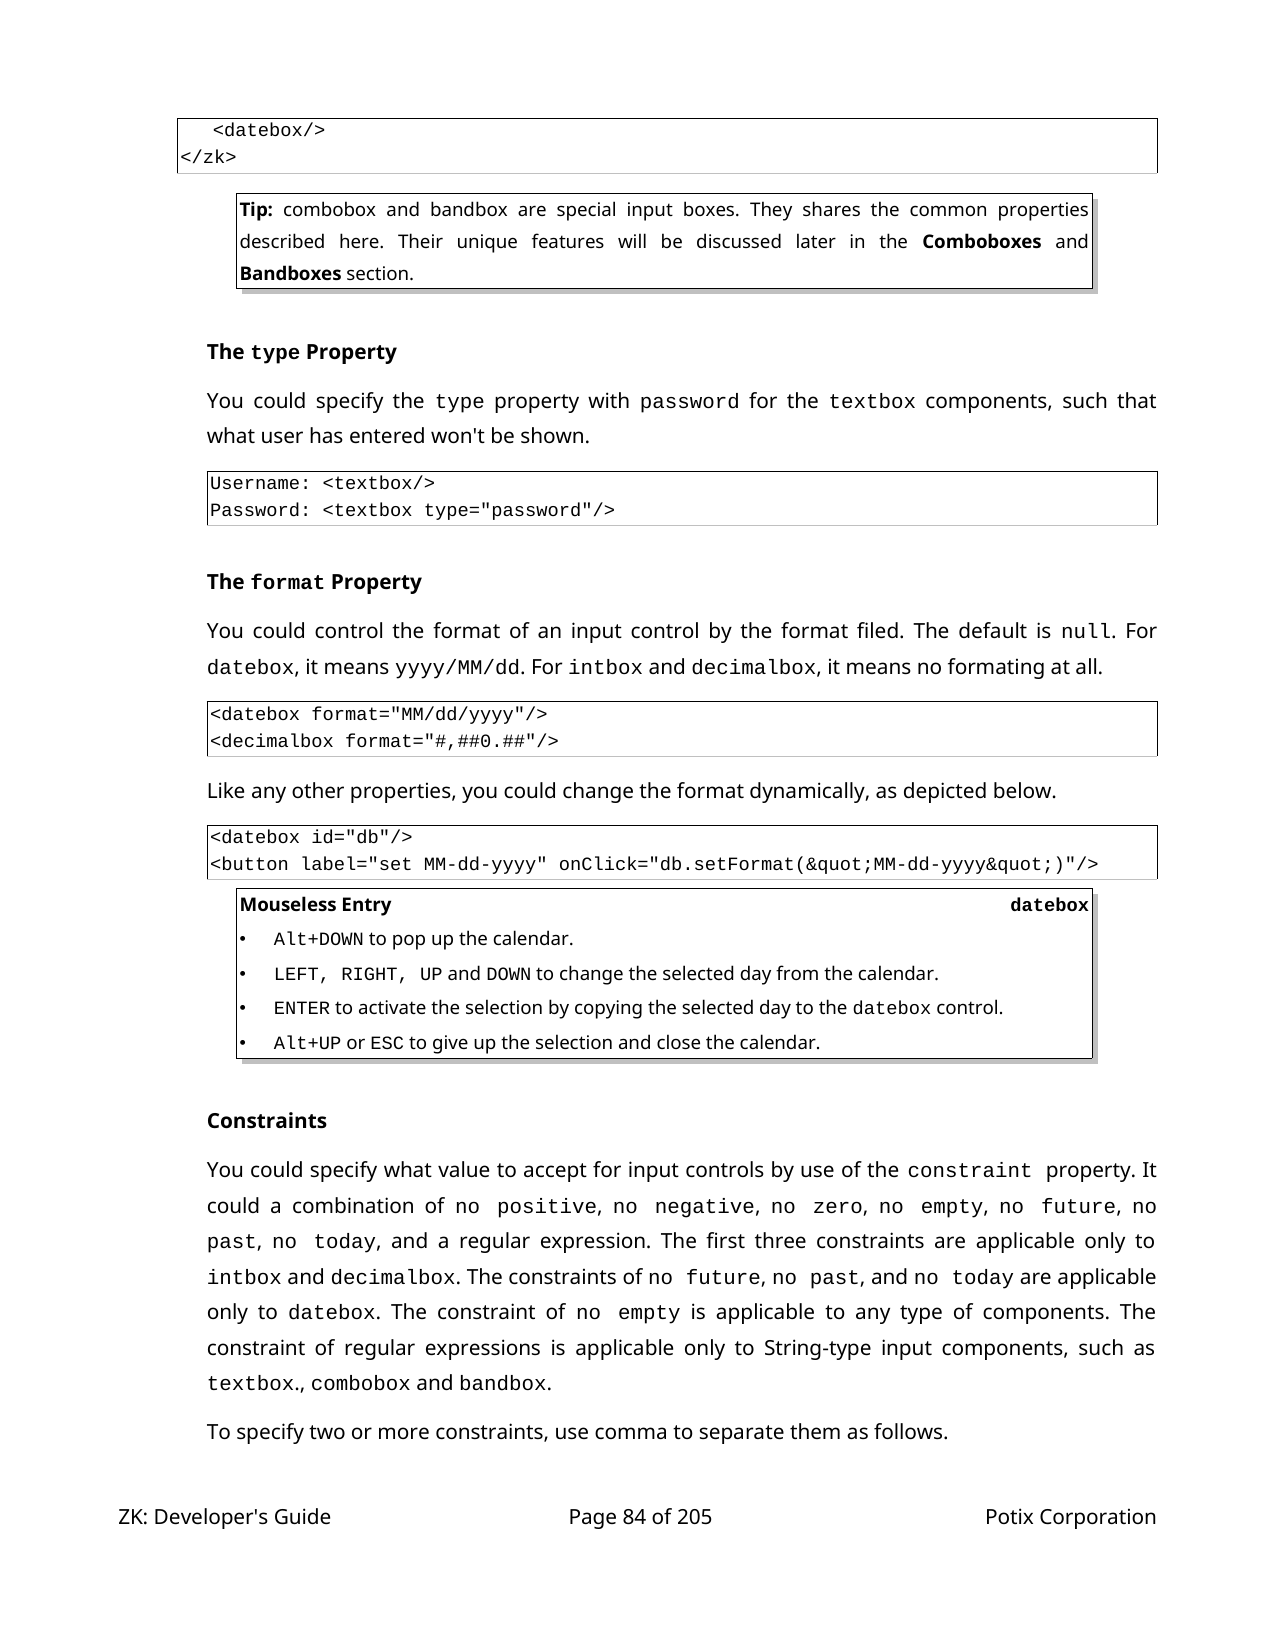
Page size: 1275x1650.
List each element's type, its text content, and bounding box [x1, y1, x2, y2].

text <datebox/> [178, 119, 1157, 142]
text To specify two or more constraints, use comma to separate them as follows. [207, 1417, 1157, 1446]
text <decimalbox format="#,##0.##"/> [208, 728, 1157, 756]
text You could specify what value to accept for input controls by use of the constraint property. It could a combination of no positive, no negative, no zero, no empty, no future, no past, no today, and a regular expression. The first three constraints are applicable only to intbox and decimalbox. The constraints of no future, no past, and no today are applicable only to datebox. The constraint of no empty is applicable to any type of components. The constraint of regular expressions is applicable only to String-type input components, such as textbox., combobox and bandbox. [207, 1155, 1157, 1397]
subtitle The type Property [207, 337, 1157, 366]
text Like any other properties, you could change the format dynamically, as depicted below. [207, 776, 1157, 805]
list LEFT, RIGHT, UP and DOWN to change the selected day from the calendar. [237, 957, 1092, 986]
text Tip: combobox and bandbox are special input boxes. They shares the common properties described here. Their unique features will be discussed later in the Comboboxes and Bandboxes section. [237, 194, 1092, 288]
text Password: <textbox type="password"/> [208, 498, 1157, 525]
text </zk> [178, 145, 1157, 173]
subtitle The format Property [207, 567, 1157, 596]
text <datebox id="db"/> <button label="set MM-dd-yyyy" onClick="db.setFormat(&quot;MM-dd-yyyy&quot;)"/> [208, 826, 1157, 879]
list ENTER to activate the selection by copying the selected day to the datebox control. [237, 992, 1092, 1021]
list Alt+DOWN to pop up the calendar. [237, 923, 1092, 951]
text You could control the format of an input control by the format filed. The default is null. For datebox, it means yyyy/MM/dd. For intbox and decimalbox, it means no formating at all. [207, 617, 1157, 681]
list Alt+UP or ESC to give up the selection and close the calendar. [237, 1026, 1092, 1058]
text Username: <textbox/> [208, 472, 1157, 495]
subtitle Constraints [207, 1107, 1157, 1135]
text You could specify the type property with password for the textbox components, such that what user has entered won't be shown. [207, 386, 1157, 450]
text <datebox format="MM/dd/yyyy"/> [208, 702, 1157, 726]
text Mouseless Entry datebox [237, 889, 1092, 917]
